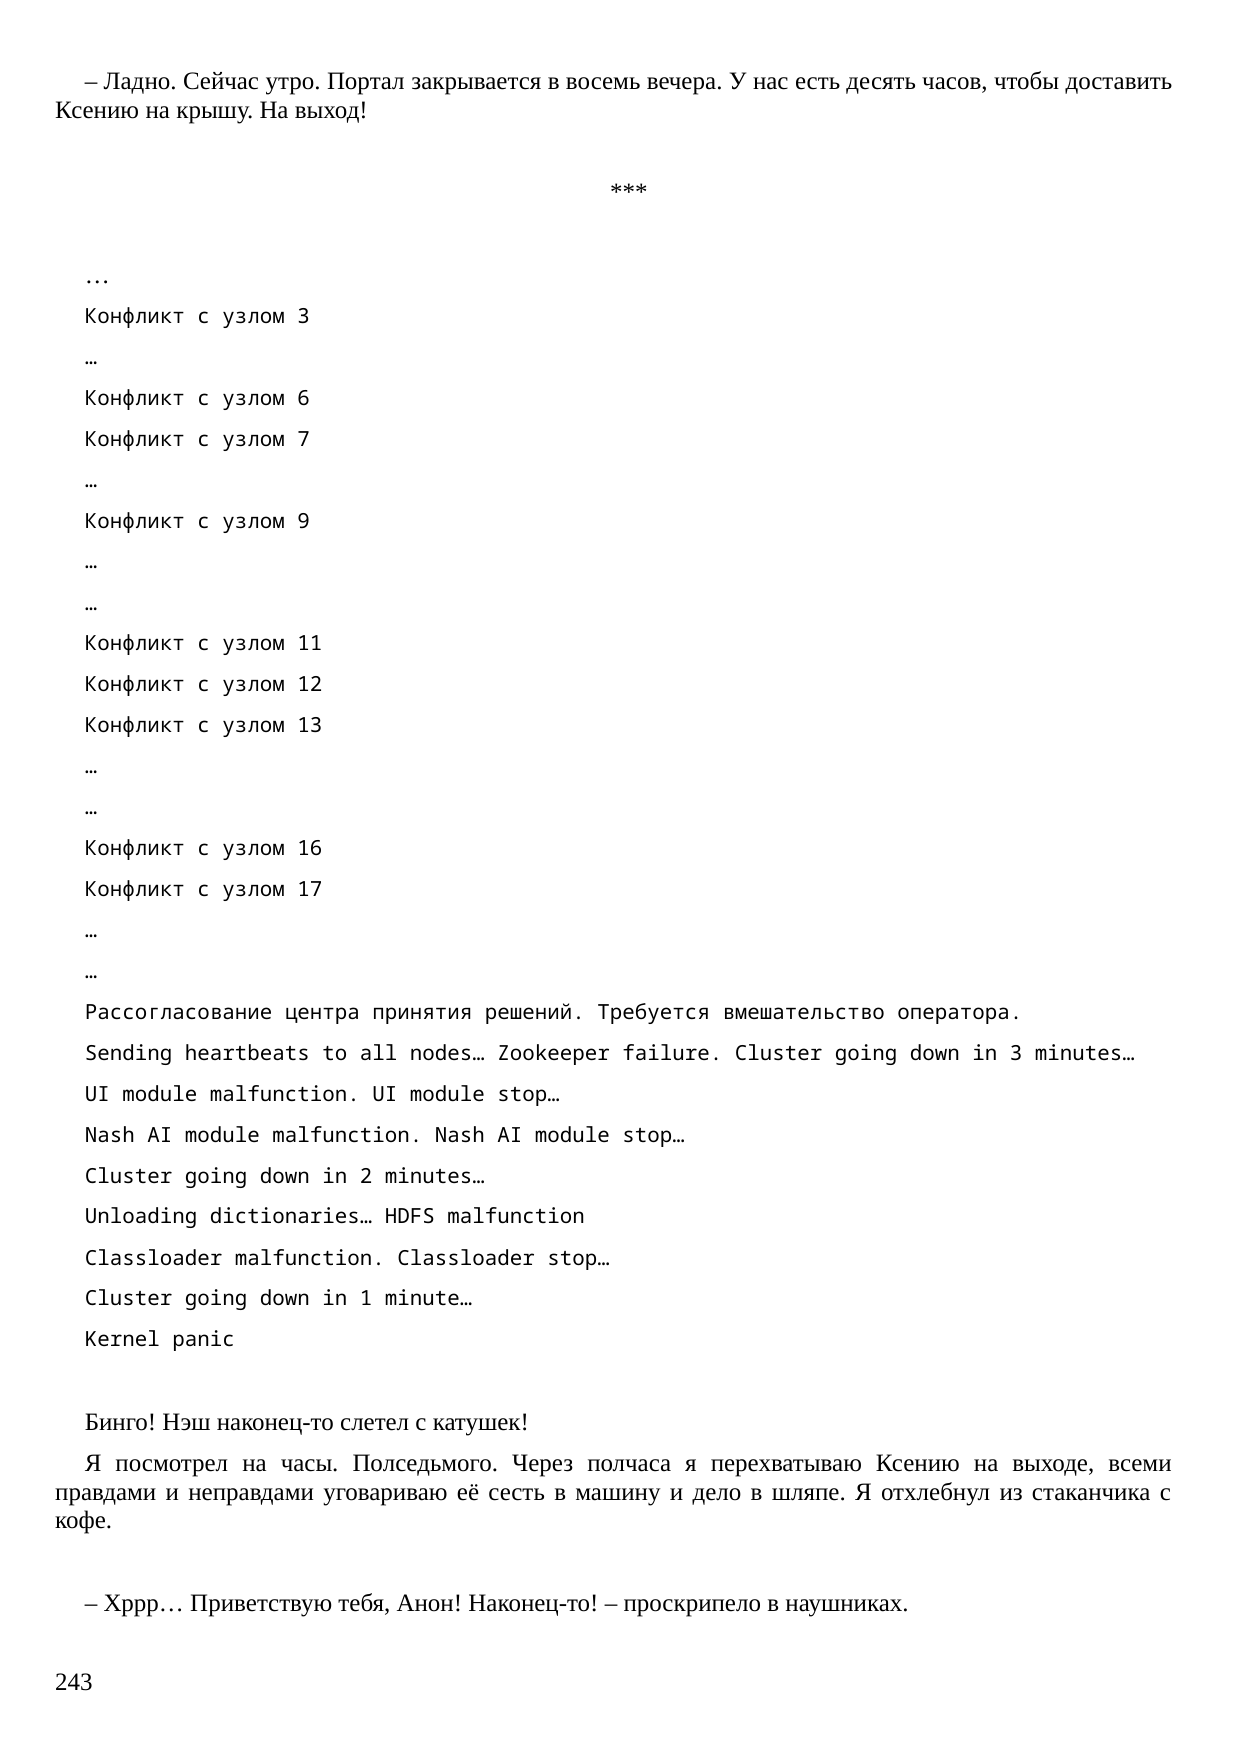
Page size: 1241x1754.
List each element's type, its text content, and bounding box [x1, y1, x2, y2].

text Kernel panic [55, 1324, 1173, 1353]
text … [55, 751, 1173, 780]
text … [55, 956, 1173, 984]
text Cluster going down in 1 minute… [55, 1283, 1173, 1312]
text *** [55, 177, 1173, 206]
text … [55, 792, 1173, 821]
text … [55, 588, 1173, 616]
text Конфликт с узлом 6 [55, 383, 1173, 411]
text Конфликт с узлом 9 [55, 506, 1173, 534]
text Classloader malfunction. Classloader stop… [55, 1243, 1173, 1271]
text Рассогласование центра принятия решений. Требуется вмешательство оператора. [55, 997, 1173, 1025]
text Конфликт с узлом 16 [55, 833, 1173, 862]
text – Ладно. Сейчас утро. Портал закрывается в восемь вечера. У нас есть десять часов, чтобы доставить Ксению на крышу. На выход! [55, 66, 1173, 123]
text Конфликт с узлом 11 [55, 628, 1173, 657]
text Конфликт с узлом 12 [55, 669, 1173, 698]
text Nash AI module malfunction. Nash AI module stop… [55, 1120, 1173, 1148]
text Конфликт с узлом 7 [55, 424, 1173, 452]
text Я посмотрел на часы. Полседьмого. Через полчаса я перехватываю Ксению на выходе, всеми правдами и неправдами уговариваю её сесть в машину и дело в шляпе. Я отхлебнул из стаканчика с кофе. [55, 1448, 1173, 1534]
text Unloading dictionaries… HDFS malfunction [55, 1202, 1173, 1230]
text Конфликт с узлом 13 [55, 710, 1173, 739]
text … [55, 915, 1173, 943]
text … [55, 547, 1173, 575]
text … [55, 342, 1173, 370]
text Конфликт с узлом 17 [55, 874, 1173, 903]
text Cluster going down in 2 minutes… [55, 1161, 1173, 1189]
text Бинго! Нэш наконец-то слетел с катушек! [55, 1407, 1173, 1435]
text UI module malfunction. UI module stop… [55, 1079, 1173, 1107]
text … [55, 465, 1173, 493]
text … [55, 260, 1173, 288]
text Конфликт с узлом 3 [55, 301, 1173, 329]
text – Хррр… Приветствую тебя, Анон! Наконец-то! – проскрипело в наушниках. [55, 1588, 1173, 1617]
text Sending heartbeats to all nodes… Zookeeper failure. Cluster going down in 3 minutes… [55, 1038, 1173, 1066]
